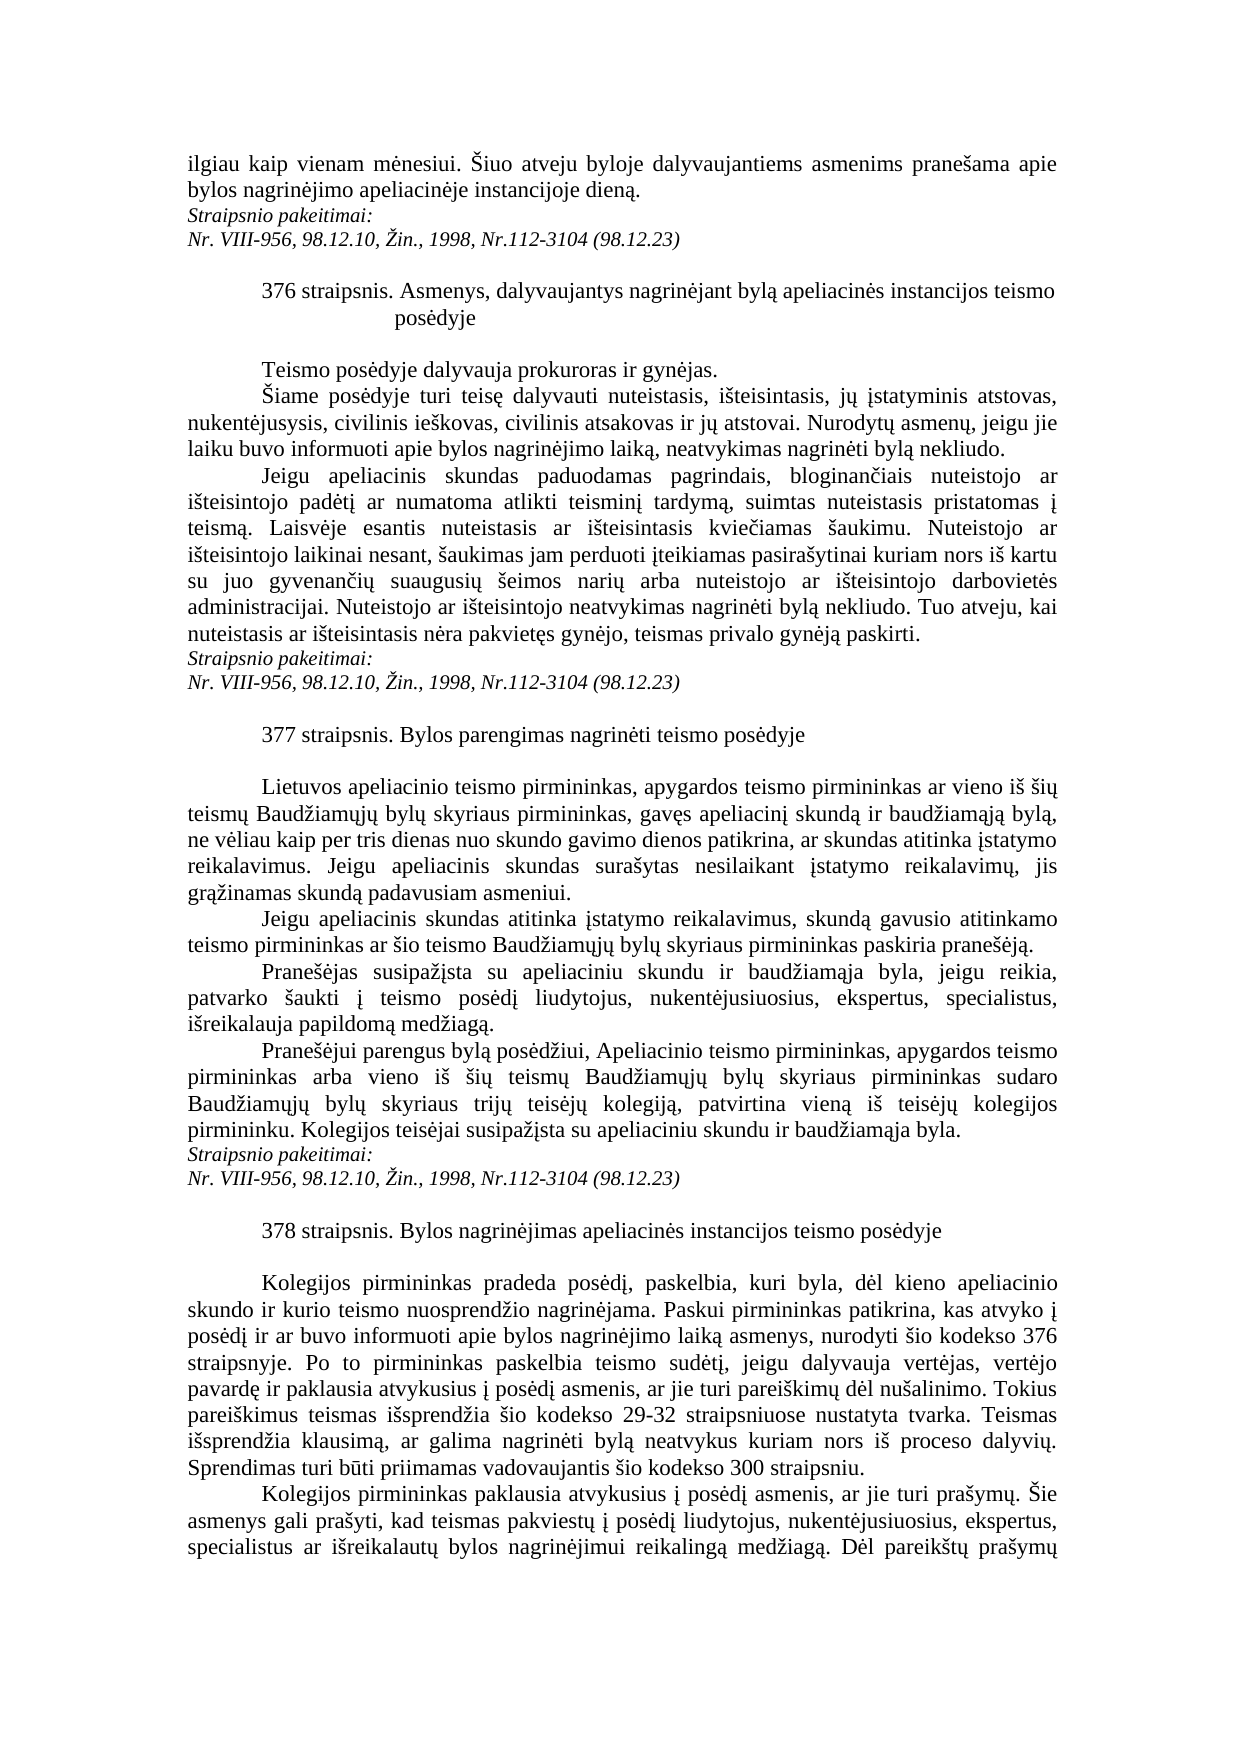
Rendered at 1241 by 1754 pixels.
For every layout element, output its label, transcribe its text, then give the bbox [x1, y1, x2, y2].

text 376 straipsnis. Asmenys, dalyvaujantys nagrinėjant bylą apeliacinės instancijos teismo [261, 277, 1059, 303]
text Pranešėjas susipažįsta su apeliaciniu skundu ir baudžiamąja byla, jeigu reikia, patvarko šaukti į teismo posėdį liudytojus, nukentėjusiuosius, ekspertus, specialistus, išreikalauja papildomą medžiagą. [187, 958, 1059, 1037]
text Straipsnio pakeitimai: [187, 203, 1059, 227]
text Jeigu apeliacinis skundas atitinka įstatymo reikalavimus, skundą gavusio atitinkamo teismo pirmininkas ar šio teismo Baudžiamųjų bylų skyriaus pirmininkas paskiria pranešėją. [187, 905, 1059, 958]
text Pranešėjui parengus bylą posėdžiui, Apeliacinio teismo pirmininkas, apygardos teismo pirmininkas arba vieno iš šių teismų Baudžiamųjų bylų skyriaus pirmininkas sudaro Baudžiamųjų bylų skyriaus trijų teisėjų kolegiją, patvirtina vieną iš teisėjų kolegijos pirmininku. Kolegijos teisėjai susipažįsta su apeliaciniu skundu ir baudžiamąja byla. [187, 1037, 1059, 1142]
text Kolegijos pirmininkas pradeda posėdį, paskelbia, kuri byla, dėl kieno apeliacinio skundo ir kurio teismo nuosprendžio nagrinėjama. Paskui pirmininkas patikrina, kas atvyko į posėdį ir ar buvo informuoti apie bylos nagrinėjimo laiką asmenys, nurodyti šio kodekso 376 straipsnyje. Po to pirmininkas paskelbia teismo sudėtį, jeigu dalyvauja vertėjas, vertėjo pavardę ir paklausia atvykusius į posėdį asmenis, ar jie turi pareiškimų dėl nušalinimo. Tokius pareiškimus teismas išsprendžia šio kodekso 29-32 straipsniuose nustatyta tvarka. Teismas išsprendžia klausimą, ar galima nagrinėti bylą neatvykus kuriam nors iš proceso dalyvių. Sprendimas turi būti priimamas vadovaujantis šio kodekso 300 straipsniu. [187, 1269, 1059, 1480]
text Teismo posėdyje dalyvauja prokuroras ir gynėjas. [187, 356, 1059, 383]
text Straipsnio pakeitimai: [187, 646, 1059, 670]
text 377 straipsnis. Bylos parengimas nagrinėti teismo posėdyje [187, 721, 1059, 747]
text posėdyje [394, 303, 1059, 330]
text Nr. VIII-956, 98.12.10, Žin., 1998, Nr.112-3104 (98.12.23) [187, 1166, 1059, 1190]
text 378 straipsnis. Bylos nagrinėjimas apeliacinės instancijos teismo posėdyje [187, 1217, 1059, 1243]
text Nr. VIII-956, 98.12.10, Žin., 1998, Nr.112-3104 (98.12.23) [187, 227, 1059, 251]
text ilgiau kaip vienam mėnesiui. Šiuo atveju byloje dalyvaujantiems asmenims pranešama apie bylos nagrinėjimo apeliacinėje instancijoje dieną. [187, 150, 1059, 203]
text Straipsnio pakeitimai: [187, 1142, 1059, 1166]
text Šiame posėdyje turi teisę dalyvauti nuteistasis, išteisintasis, jų įstatyminis atstovas, nukentėjusysis, civilinis ieškovas, civilinis atsakovas ir jų atstovai. Nurodytų asmenų, jeigu jie laiku buvo informuoti apie bylos nagrinėjimo laiką, neatvykimas nagrinėti bylą nekliudo. [187, 383, 1059, 462]
text Nr. VIII-956, 98.12.10, Žin., 1998, Nr.112-3104 (98.12.23) [187, 670, 1059, 694]
text Lietuvos apeliacinio teismo pirmininkas, apygardos teismo pirmininkas ar vieno iš šių teismų Baudžiamųjų bylų skyriaus pirmininkas, gavęs apeliacinį skundą ir baudžiamąją bylą, ne vėliau kaip per tris dienas nuo skundo gavimo dienos patikrina, ar skundas atitinka įstatymo reikalavimus. Jeigu apeliacinis skundas surašytas nesilaikant įstatymo reikalavimų, jis grąžinamas skundą padavusiam asmeniui. [187, 773, 1059, 905]
text Jeigu apeliacinis skundas paduodamas pagrindais, bloginančiais nuteistojo ar išteisintojo padėtį ar numatoma atlikti teisminį tardymą, suimtas nuteistasis pristatomas į teismą. Laisvėje esantis nuteistasis ar išteisintasis kviečiamas šaukimu. Nuteistojo ar išteisintojo laikinai nesant, šaukimas jam perduoti įteikiamas pasirašytinai kuriam nors iš kartu su juo gyvenančių suaugusių šeimos narių arba nuteistojo ar išteisintojo darbovietės administracijai. Nuteistojo ar išteisintojo neatvykimas nagrinėti bylą nekliudo. Tuo atveju, kai nuteistasis ar išteisintasis nėra pakvietęs gynėjo, teismas privalo gynėją paskirti. [187, 462, 1059, 646]
text Kolegijos pirmininkas paklausia atvykusius į posėdį asmenis, ar jie turi prašymų. Šie asmenys gali prašyti, kad teismas pakviestų į posėdį liudytojus, nukentėjusiuosius, ekspertus, specialistus ar išreikalautų bylos nagrinėjimui reikalingą medžiagą. Dėl pareikštų prašymų [187, 1480, 1059, 1559]
